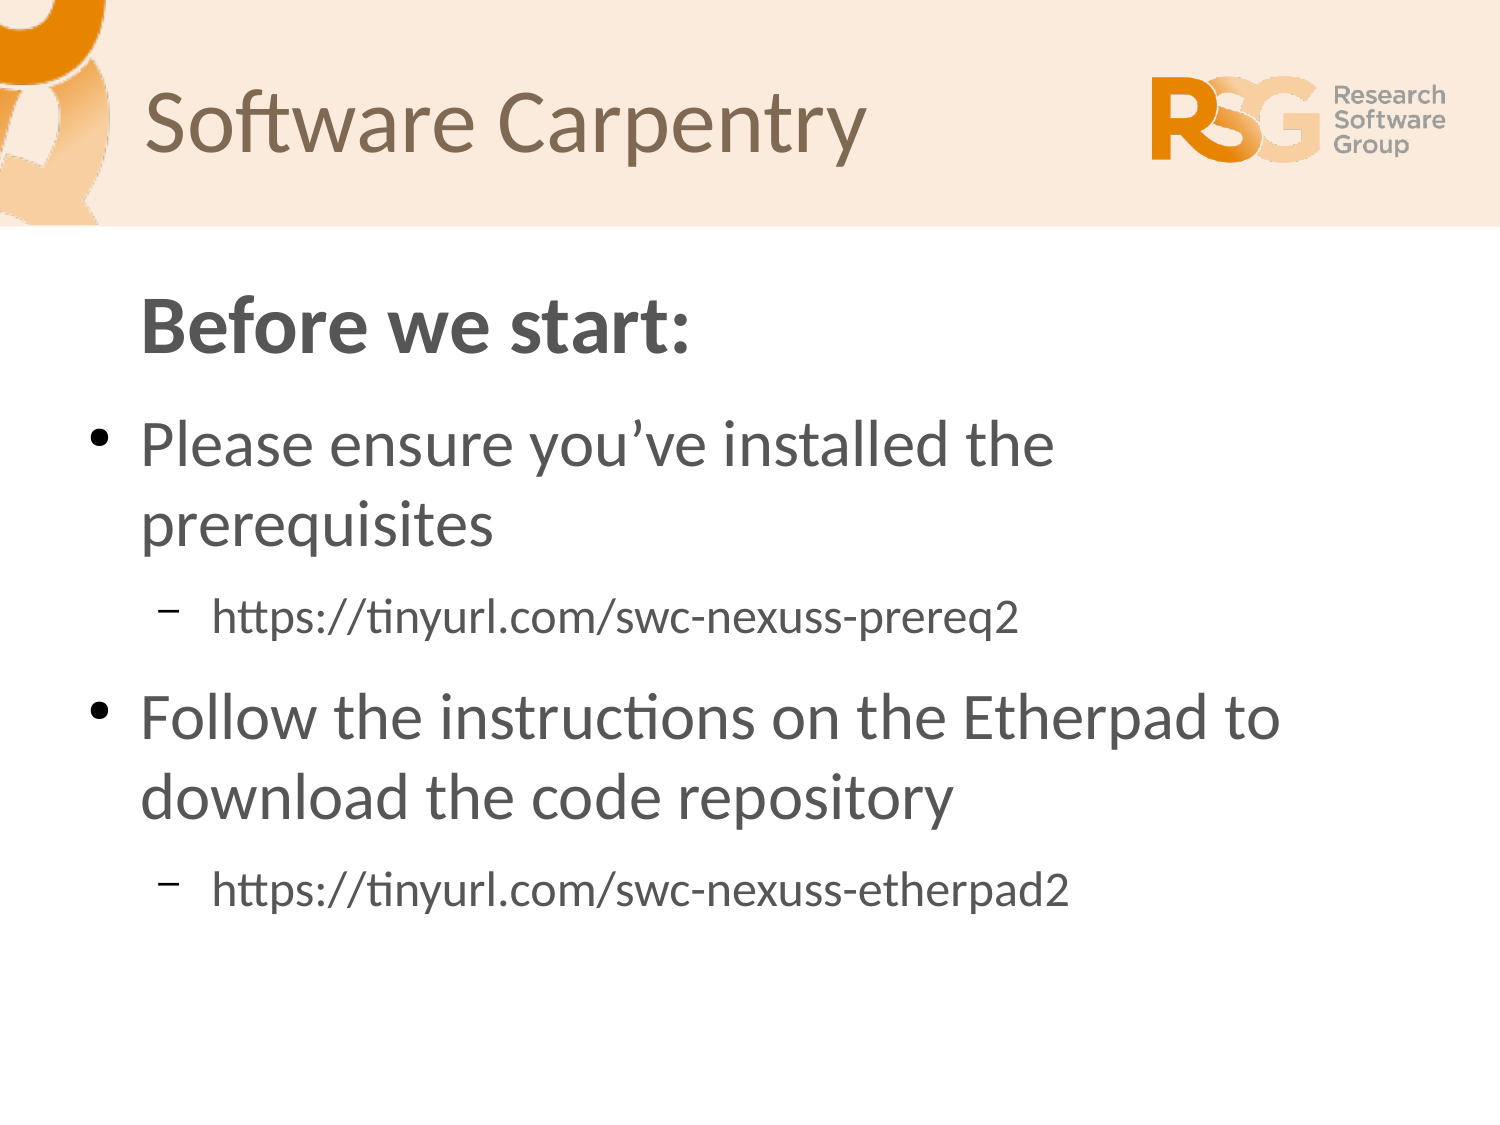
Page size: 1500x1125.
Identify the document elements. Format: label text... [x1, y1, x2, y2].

picture [0, 0, 113, 225]
list Before we start: Please ensure you’ve installed the prerequisites https://tinyurl.com/swc-nexuss-prereq2 Follow the instructions on the Etherpad to download the code repository https://tinyurl.com/swc-nexuss-etherpad2 [54, 262, 1425, 1035]
picture [1100, 27, 1497, 212]
title Software Carpentry [129, 21, 1128, 210]
